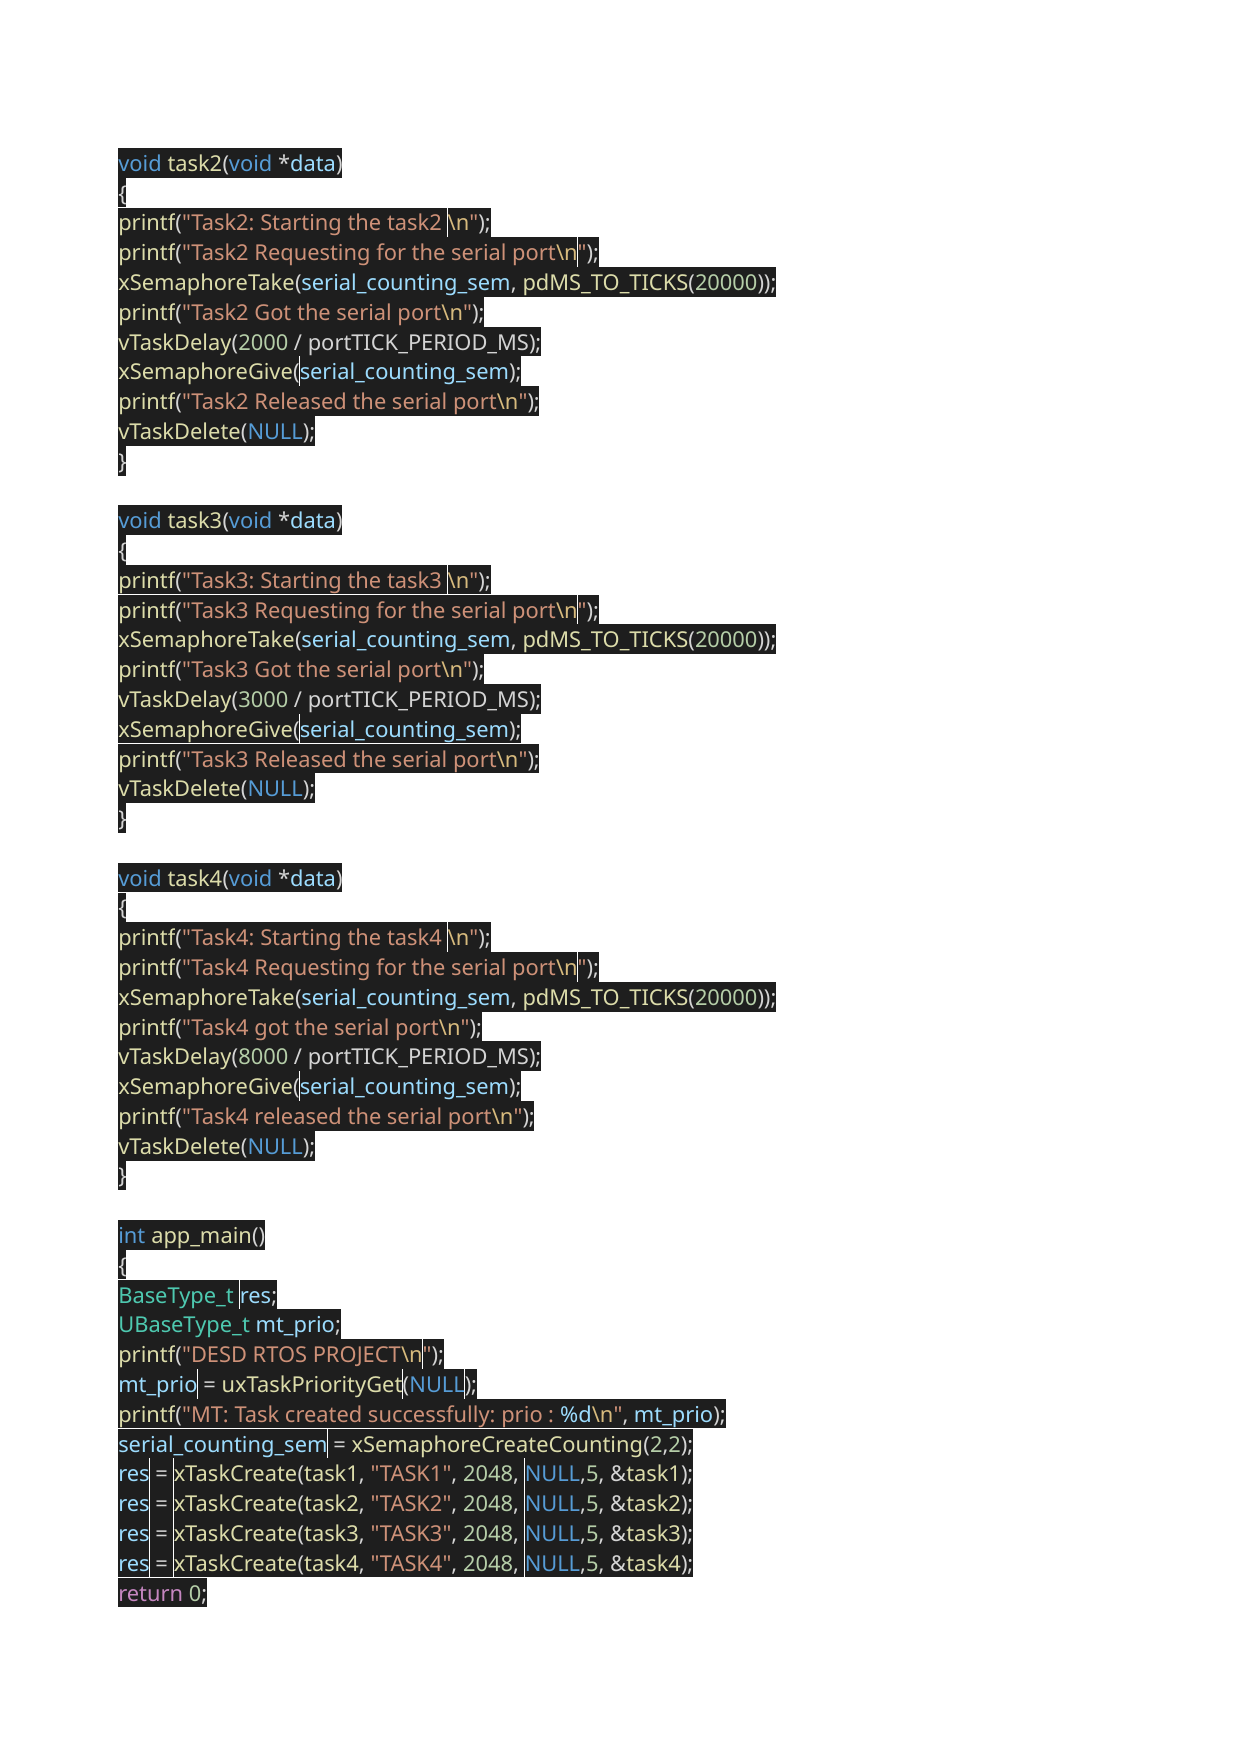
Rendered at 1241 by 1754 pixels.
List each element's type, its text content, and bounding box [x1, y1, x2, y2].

text res = xTaskCreate(task4, "TASK4", 2048, NULL,5, &task4); [118, 1548, 1122, 1577]
text } [118, 1161, 1122, 1190]
text vTaskDelay(3000 / portTICK_PERIOD_MS); [118, 684, 1122, 714]
text void task2(void *data) [118, 148, 1122, 178]
text printf("Task4: Starting the task4 \n"); [118, 922, 1122, 952]
text res = xTaskCreate(task2, "TASK2", 2048, NULL,5, &task2); [118, 1488, 1122, 1518]
text vTaskDelete(NULL); [118, 773, 1122, 803]
text void task3(void *data) [118, 505, 1122, 535]
text printf("Task2 Released the serial port\n"); [118, 386, 1122, 416]
text int app_main() [118, 1220, 1122, 1250]
text } [118, 803, 1122, 833]
text xSemaphoreTake(serial_counting_sem, pdMS_TO_TICKS(20000)); [118, 624, 1122, 654]
text printf("Task3 Released the serial port\n"); [118, 743, 1122, 773]
text printf("Task4 got the serial port\n"); [118, 1012, 1122, 1041]
text printf("Task3: Starting the task3 \n"); [118, 565, 1122, 594]
text res = xTaskCreate(task3, "TASK3", 2048, NULL,5, &task3); [118, 1518, 1122, 1548]
text { [118, 178, 1122, 207]
text printf("DESD RTOS PROJECT\n"); [118, 1339, 1122, 1369]
text res = xTaskCreate(task1, "TASK1", 2048, NULL,5, &task1); [118, 1458, 1122, 1488]
text printf("Task2: Starting the task2 \n"); [118, 207, 1122, 237]
text printf("Task3 Got the serial port\n"); [118, 654, 1122, 684]
text } [118, 446, 1122, 476]
text UBaseType_t mt_prio; [118, 1309, 1122, 1339]
text printf("Task2 Got the serial port\n"); [118, 297, 1122, 327]
text return 0; [118, 1577, 1122, 1607]
text printf("Task4 Requesting for the serial port\n"); [118, 952, 1122, 982]
text void task4(void *data) [118, 863, 1122, 892]
text vTaskDelete(NULL); [118, 416, 1122, 446]
text xSemaphoreGive(serial_counting_sem); [118, 714, 1122, 743]
text xSemaphoreTake(serial_counting_sem, pdMS_TO_TICKS(20000)); [118, 267, 1122, 297]
text { [118, 535, 1122, 565]
text printf("Task3 Requesting for the serial port\n"); [118, 594, 1122, 624]
text xSemaphoreGive(serial_counting_sem); [118, 356, 1122, 386]
text mt_prio = uxTaskPriorityGet(NULL); [118, 1369, 1122, 1399]
text xSemaphoreGive(serial_counting_sem); [118, 1071, 1122, 1101]
text vTaskDelay(2000 / portTICK_PERIOD_MS); [118, 327, 1122, 356]
text printf("Task4 released the serial port\n"); [118, 1101, 1122, 1131]
text { [118, 1250, 1122, 1279]
text printf("Task2 Requesting for the serial port\n"); [118, 237, 1122, 267]
text BaseType_t res; [118, 1279, 1122, 1309]
text xSemaphoreTake(serial_counting_sem, pdMS_TO_TICKS(20000)); [118, 982, 1122, 1012]
text printf("MT: Task created successfully: prio : %d\n", mt_prio); [118, 1399, 1122, 1428]
text serial_counting_sem = xSemaphoreCreateCounting(2,2); [118, 1428, 1122, 1458]
text vTaskDelay(8000 / portTICK_PERIOD_MS); [118, 1041, 1122, 1071]
text vTaskDelete(NULL); [118, 1131, 1122, 1161]
text { [118, 892, 1122, 922]
